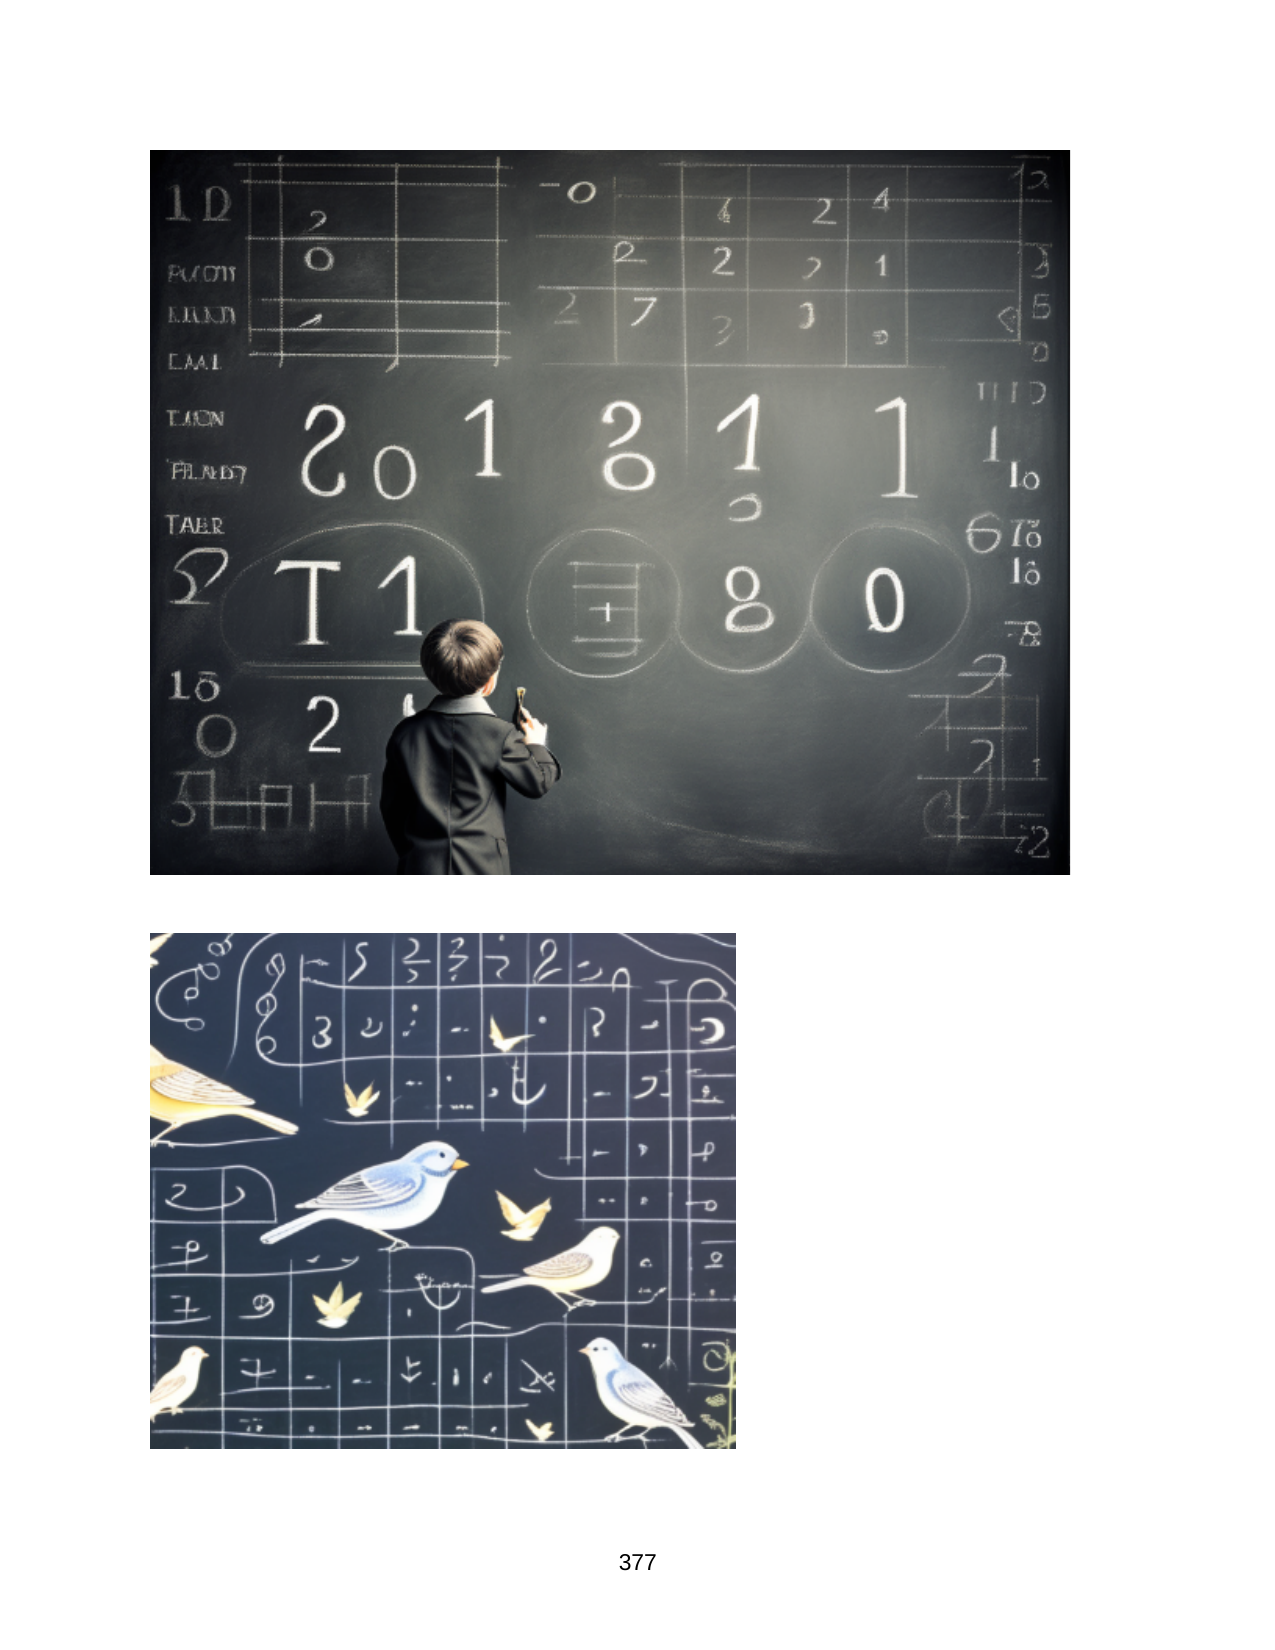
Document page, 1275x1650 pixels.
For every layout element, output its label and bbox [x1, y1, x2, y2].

picture [150, 150, 1071, 875]
picture [150, 933, 736, 1449]
